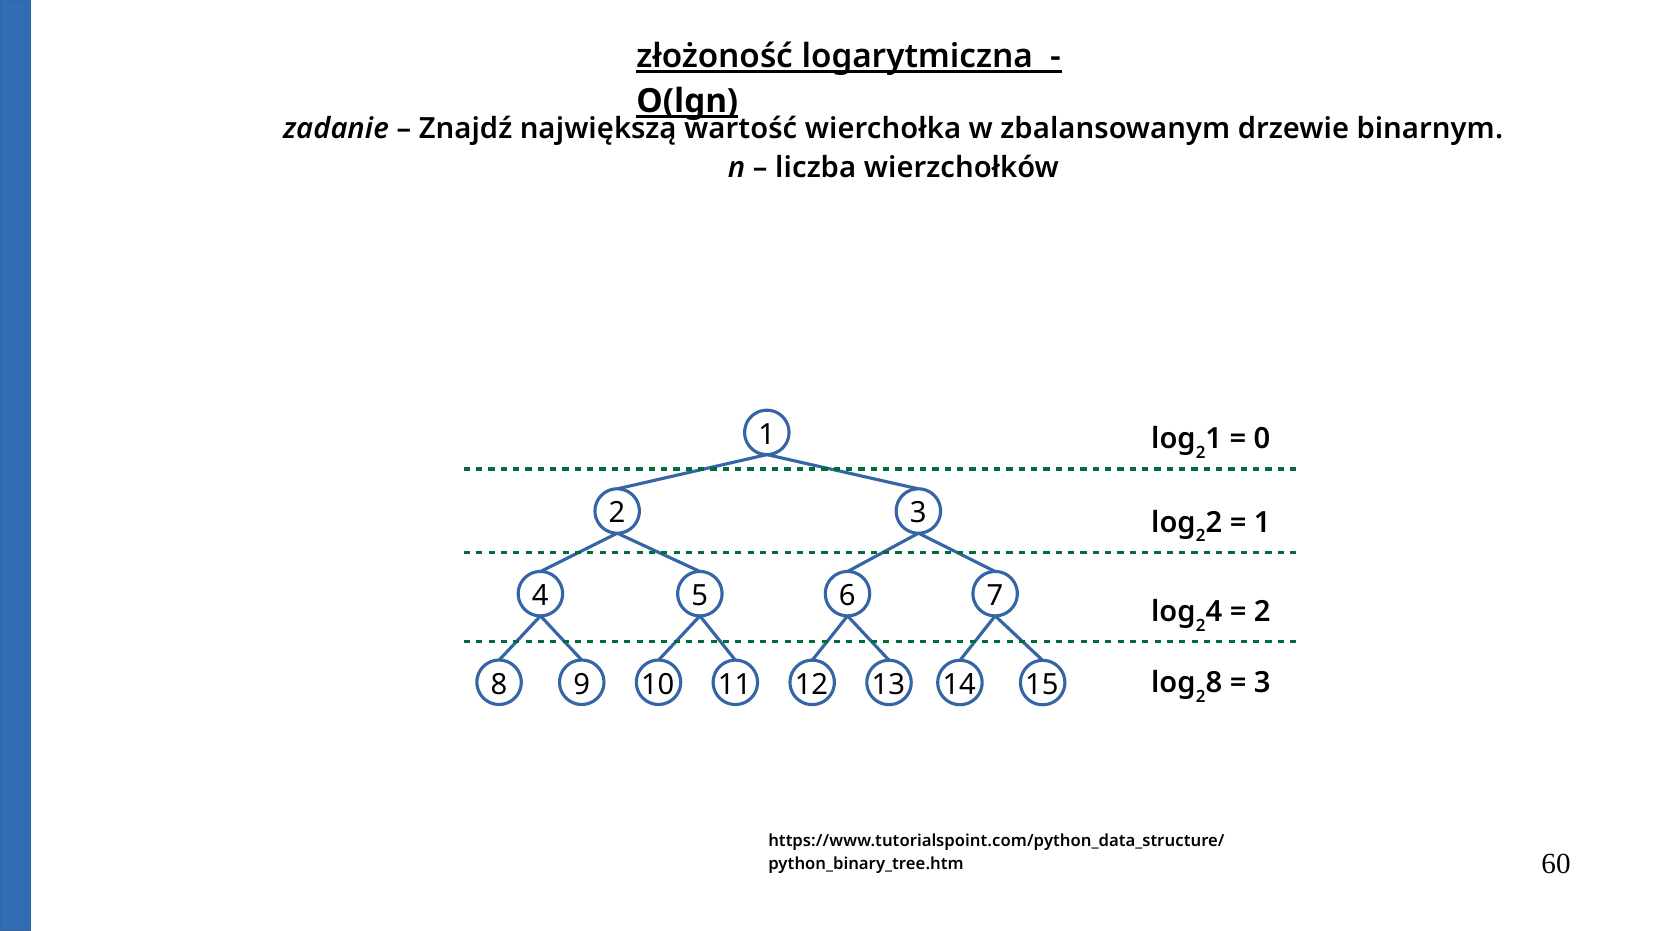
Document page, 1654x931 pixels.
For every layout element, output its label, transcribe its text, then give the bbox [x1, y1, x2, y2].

text_box 10 [638, 662, 679, 702]
text_box 1 [742, 405, 791, 458]
text_box log22 = 1 [1136, 493, 1295, 552]
text_box 5 [705, 600, 724, 620]
text_box 6 [823, 567, 850, 590]
text_box 1 [777, 438, 791, 458]
text_box 7 [1000, 601, 1019, 620]
text_box 9 [562, 662, 602, 702]
text_box 11 [700, 655, 769, 744]
text_box 3 [926, 514, 943, 538]
text_box log28 = 3 [1136, 653, 1295, 712]
text_box 14 [940, 662, 980, 703]
text_box 7 [975, 574, 1015, 614]
text_box 5 [680, 574, 720, 614]
text_box [0, 0, 31, 931]
text_box złożoność logarytmiczna - O(lgn) [621, 24, 1127, 82]
text_box 3 [894, 486, 907, 506]
text_box 9 [581, 655, 606, 677]
text_box 8 [475, 655, 500, 676]
text_box 15 [1008, 655, 1076, 745]
text_box 7 [971, 567, 988, 588]
text_box 15 [1023, 662, 1063, 703]
text_box 2 [593, 484, 627, 505]
text_box 5 [697, 567, 724, 588]
text_box 8 [475, 688, 523, 709]
text_box 5 [675, 567, 695, 620]
text_box 2 [625, 486, 642, 538]
text_box 4 [516, 598, 536, 620]
text_box 8 [504, 655, 523, 675]
text_box 2 [593, 517, 610, 538]
text_box 6 [852, 598, 872, 620]
text_box 7 [992, 567, 1019, 587]
text_box https://www.tutorialspoint.com/python_data_structure/python_binary_tree.htm [753, 820, 1403, 857]
text_box 14 [925, 655, 993, 745]
text_box 3 [898, 491, 938, 531]
text_box 13 [869, 662, 909, 703]
text_box log24 = 2 [1136, 582, 1295, 641]
text_box 9 [557, 655, 577, 681]
text_box zadanie – Znajdź największą wartość wierchołka w zbalansowanym drzewie binarnym. n – liczba wierzchołków [268, 99, 1386, 188]
text_box log21 = 0 [1136, 409, 1295, 468]
text_box 4 [516, 567, 544, 589]
text_box 6 [823, 598, 843, 620]
text_box 4 [520, 574, 561, 614]
text_box 13 [854, 655, 923, 745]
text_box 3 [894, 516, 911, 538]
text_box 4 [545, 597, 565, 620]
text_box 12 [777, 655, 846, 745]
text_box 11 [715, 662, 755, 702]
text_box 12 [792, 662, 832, 702]
text_box 6 [827, 574, 868, 614]
text_box 8 [479, 662, 519, 702]
text_box 1 [747, 412, 787, 452]
text_box 3 [909, 484, 943, 508]
text_box 6 [855, 567, 872, 590]
text_box 4 [548, 567, 565, 590]
text_box 7 [971, 600, 990, 620]
text_box 2 [597, 491, 637, 531]
text_box 10 [624, 655, 692, 744]
text_box 9 [557, 683, 606, 709]
